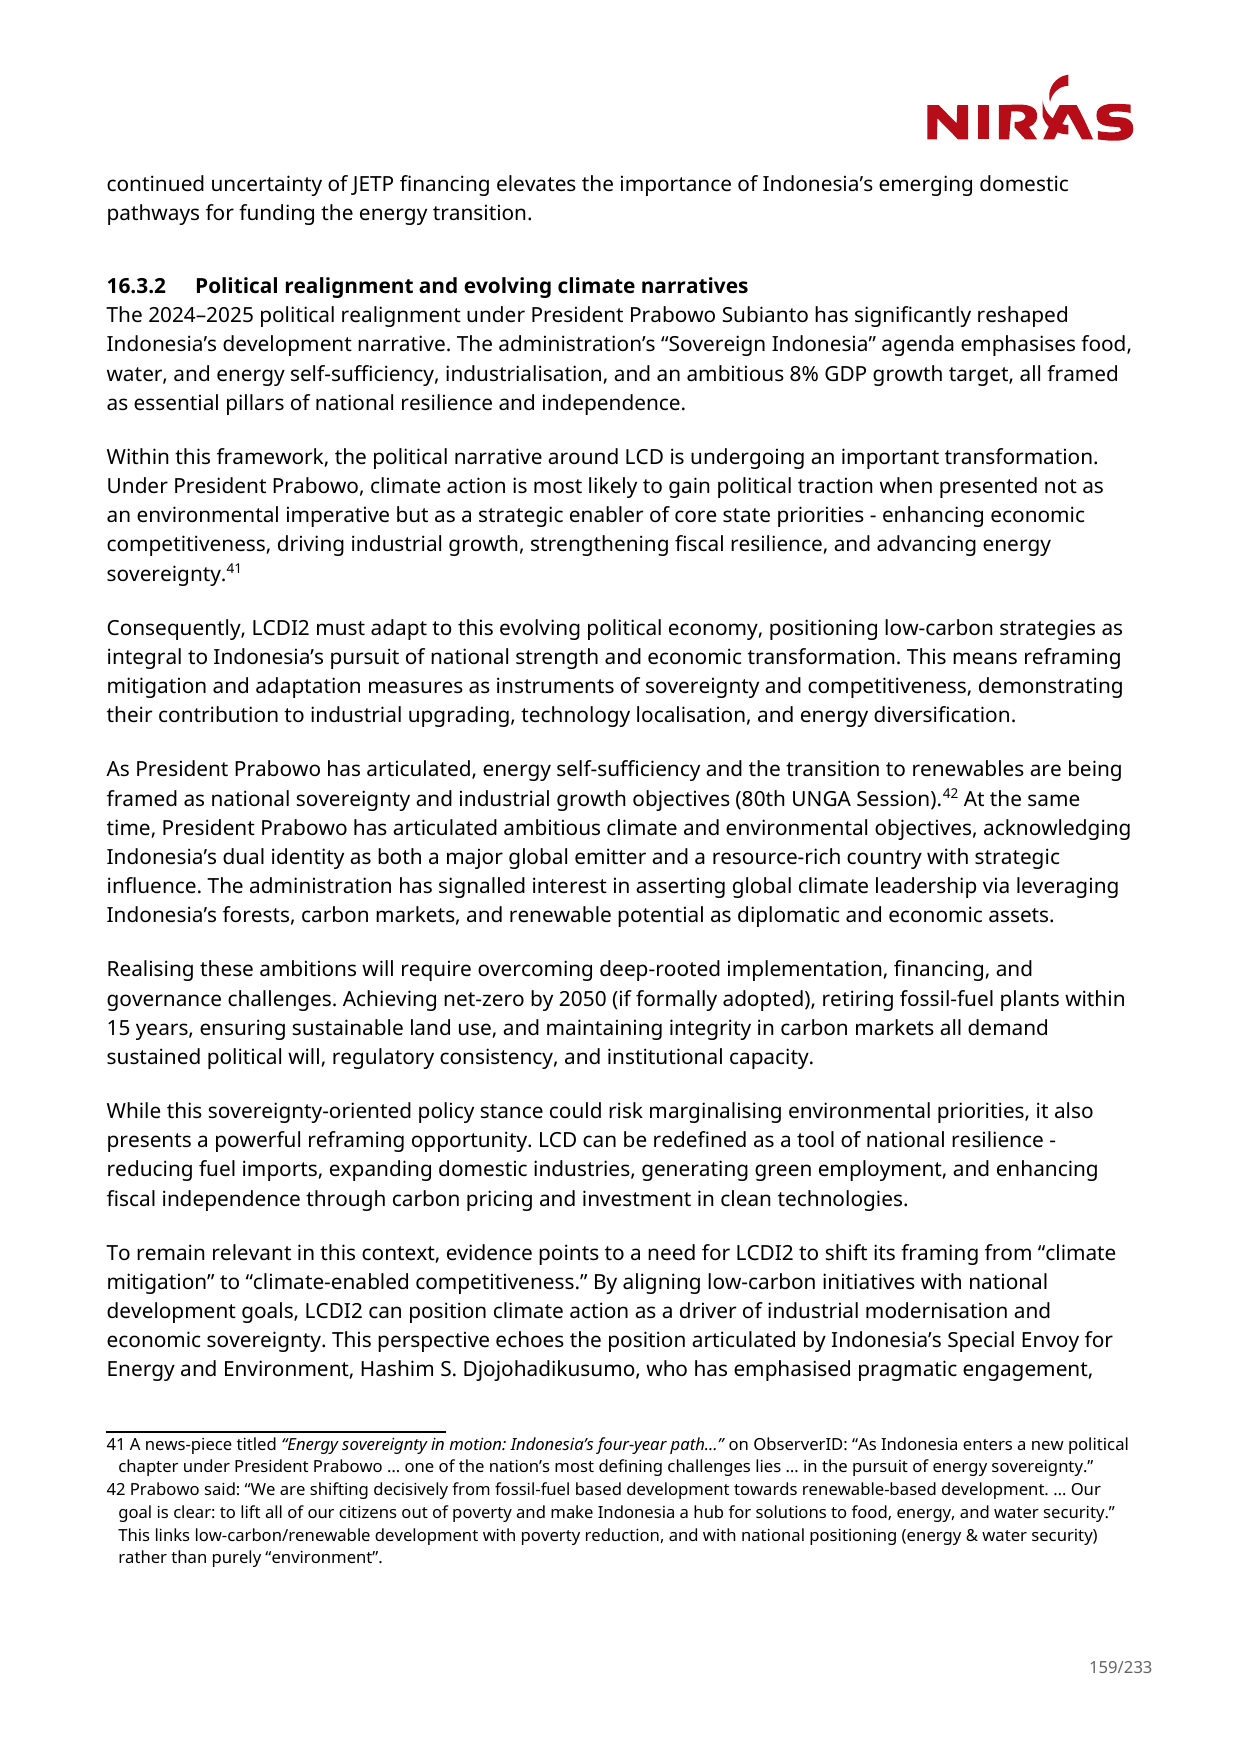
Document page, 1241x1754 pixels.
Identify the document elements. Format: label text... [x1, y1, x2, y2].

text Within this framework, the political narrative around LCD is undergoing an important transformation. Under President Prabowo, climate action is most likely to gain political traction when presented not as an environmental imperative but as a strategic enabler of core state priorities - enhancing economic competitiveness, driving industrial growth, strengthening fiscal resilience, and advancing energy sovereignty. [106, 441, 1134, 587]
text Realising these ambitions will require overcoming deep-rooted implementation, financing, and governance challenges. Achieving net-zero by 2050 (if formally adopted), retiring fossil-fuel plants within 15 years, ensuring sustainable land use, and maintaining integrity in carbon markets all demand sustained political will, regulatory consistency, and institutional capacity. [106, 954, 1134, 1070]
text To remain relevant in this context, evidence points to a need for LCDI2 to shift its framing from “climate mitigation” to “climate-enabled competitiveness.” By aligning low-carbon initiatives with national development goals, LCDI2 can position climate action as a driver of industrial modernisation and economic sovereignty. This perspective echoes the position articulated by Indonesia’s Special Envoy for Energy and Environment, Hashim S. Djojohadikusumo, who has emphasised pragmatic engagement, [106, 1237, 1134, 1383]
text A news-piece titled “Energy sovereignty in motion: Indonesia’s four-year path…” on ObserverID: “As Indonesia enters a new political chapter under President Prabowo … one of the nation’s most defining challenges lies … in the pursuit of energy sovereignty.” [106, 1432, 1134, 1478]
text As President Prabowo has articulated, energy self-sufficiency and the transition to renewables are being framed as national sovereignty and industrial growth objectives (80th UNGA Session). At the same time, President Prabowo has articulated ambitious climate and environmental objectives, acknowledging Indonesia’s dual identity as both a major global emitter and a resource-rich country with strategic influence. The administration has signalled interest in asserting global climate leadership via leveraging Indonesia’s forests, carbon markets, and renewable potential as diplomatic and economic assets. [106, 754, 1134, 929]
text Consequently, LCDI2 must adapt to this evolving political economy, positioning low-carbon strategies as integral to Indonesia’s pursuit of national strength and economic transformation. This means reframing mitigation and adaptation measures as instruments of sovereignty and competitiveness, demonstrating their contribution to industrial upgrading, technology localisation, and energy diversification. [106, 612, 1134, 729]
subtitle Political realignment and evolving climate narratives [106, 270, 1134, 299]
text While this sovereignty-oriented policy stance could risk marginalising environmental priorities, it also presents a powerful reframing opportunity. LCD can be redefined as a tool of national resilience - reducing fuel imports, expanding domestic industries, generating green employment, and enhancing fiscal independence through carbon pricing and investment in clean technologies. [106, 1095, 1134, 1212]
text The 2024–2025 political realignment under President Prabowo Subianto has significantly reshaped Indonesia’s development narrative. The administration’s “Sovereign Indonesia” agenda emphasises food, water, and energy self-sufficiency, industrialisation, and an ambitious 8% GDP growth target, all framed as essential pillars of national resilience and independence. [106, 299, 1134, 416]
text Prabowo said: “We are shifting decisively from fossil-fuel based development towards renewable‐based development. … Our goal is clear: to lift all of our citizens out of poverty and make Indonesia a hub for solutions to food, energy, and water security.” This links low-carbon/renewable development with poverty reduction, and with national positioning (energy & water security) rather than purely “environment”. [106, 1478, 1134, 1568]
text continued uncertainty of JETP financing elevates the importance of Indonesia’s emerging domestic pathways for funding the energy transition. [106, 168, 1134, 227]
